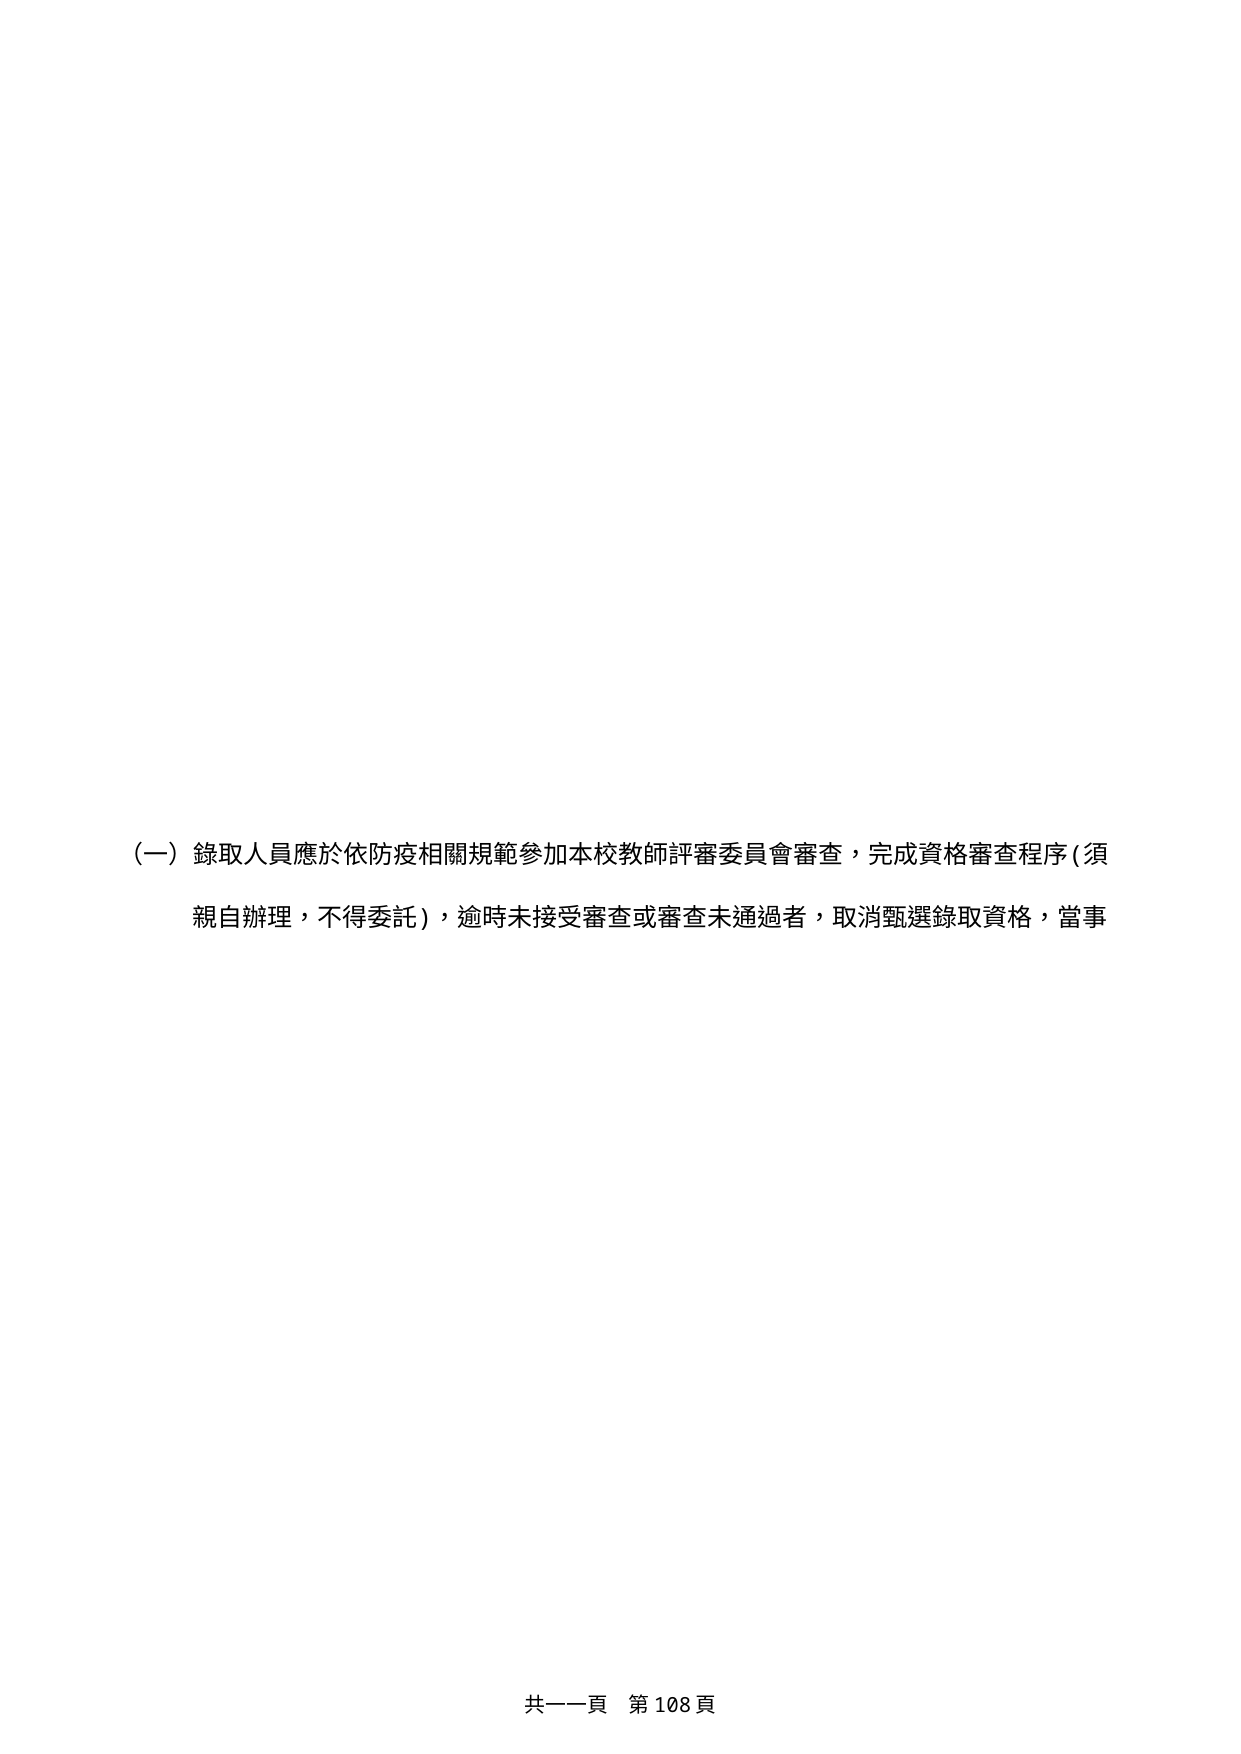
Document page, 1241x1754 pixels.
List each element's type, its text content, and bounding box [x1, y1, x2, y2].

text （一）錄取人員應於依防疫相關規範參加本校教師評審委員會審查，完成資格審查程序(須親自辦理，不得委託)，逾時未接受審查或審查未通過者，取消甄選錄取資格，當事 [118, 811, 1122, 936]
